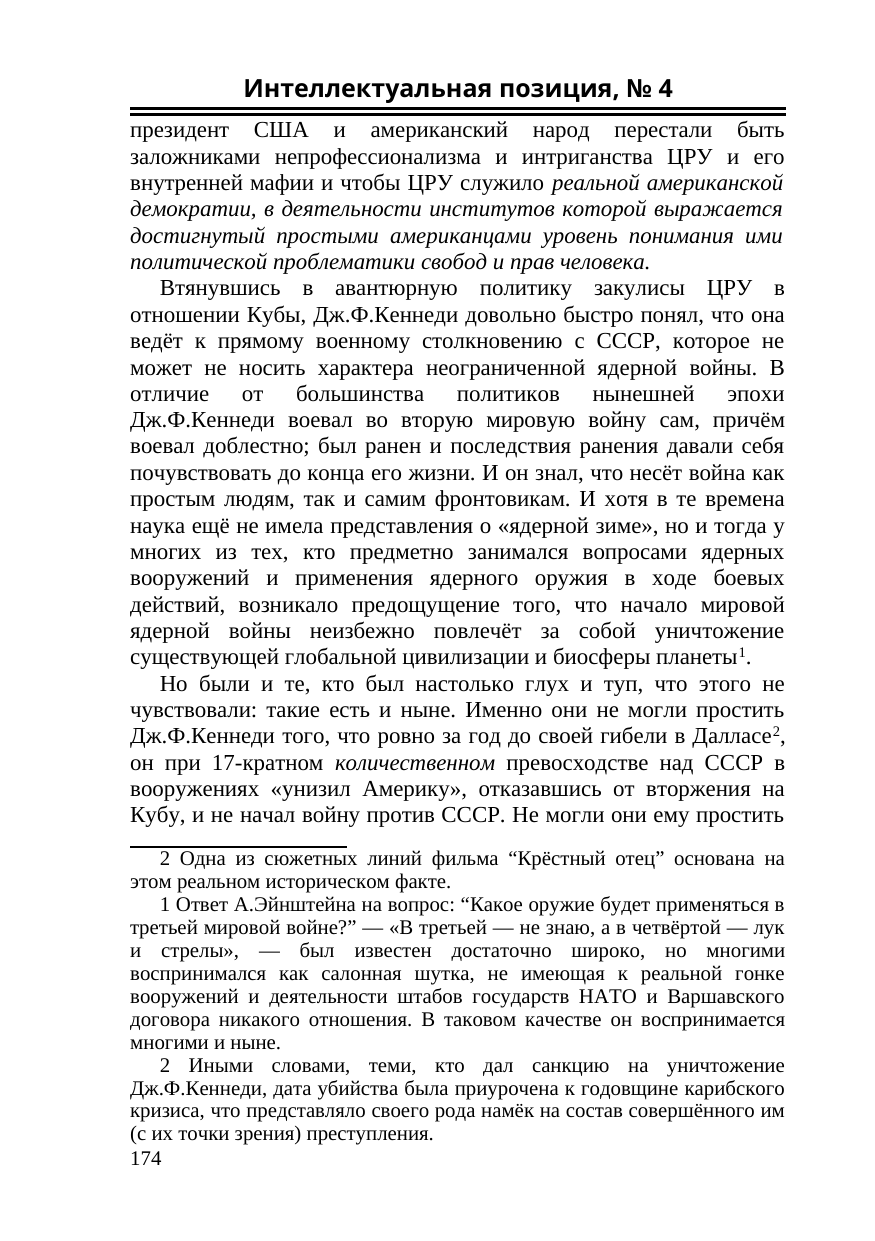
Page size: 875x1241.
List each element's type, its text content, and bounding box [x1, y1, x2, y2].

text президент США и американский народ перестали быть заложниками непрофессионализма и интриганства ЦРУ и его внутренней мафии и чтобы ЦРУ служило реальной американской демократии, в деятельности институтов которой выражается достигнутый простыми американцами уровень понимания ими политической проблематики свобод и прав человека. [130, 116, 786, 274]
text Иными словами, теми, кто дал санкцию на уничтожение Дж.Ф.Кеннеди, дата убийства была приурочена к годовщине карибского кризиса, что представляло своего рода намёк на состав совершённого им (с их точки зрения) преступления. [130, 1054, 786, 1145]
text Втянувшись в авантюрную политику закулисы ЦРУ в отношении Кубы, Дж.Ф.Кеннеди довольно быстро понял, что она ведёт к прямому военному столкновению с СССР, которое не может не носить характера неограниченной ядерной войны. В отличие от большинства политиков нынешней эпохи Дж.Ф.Кеннеди воевал во вторую мировую войну сам, причём воевал доблестно; был ранен и последствия ранения давали себя почувствовать до конца его жизни. И он знал, что несёт война как простым людям, так и самим фронтовикам. И хотя в те времена наука ещё не имела представления о «ядерной зиме», но и тогда у многих из тех, кто предметно занимался вопросами ядерных вооружений и применения ядерного оружия в ходе боевых действий, возникало предощущение того, что начало мировой ядерной войны неизбежно повлечёт за собой уничтожение существующей глобальной цивилизации и биосферы планеты. [130, 274, 786, 670]
text Одна из сюжетных линий фильма “Крёстный отец” основана на этом реальном историческом факте. [130, 847, 786, 893]
text Ответ А.Эйнштейна на вопрос: “Какое оружие будет применяться в третьей мировой войне?” — «В третьей — не знаю, а в четвёртой — лук и стрелы», — был известен достаточно широко, но многими воспринимался как салонная шутка, не имеющая к реальной гонке вооружений и деятельности штабов государств НАТО и Варшавского договора никакого отношения. В таковом качестве он воспринимается многими и ныне. [130, 893, 786, 1054]
text Но были и те, кто был настолько глух и туп, что этого не чувствовали: такие есть и ныне. Именно они не могли простить Дж.Ф.Кеннеди того, что ровно за год до своей гибели в Далласе, он при 17-кратном количественном превосходстве над СССР в вооружениях «унизил Америку», отказавшись от вторжения на Кубу, и не начал войну против СССР. Не могли они ему простить [130, 670, 786, 828]
